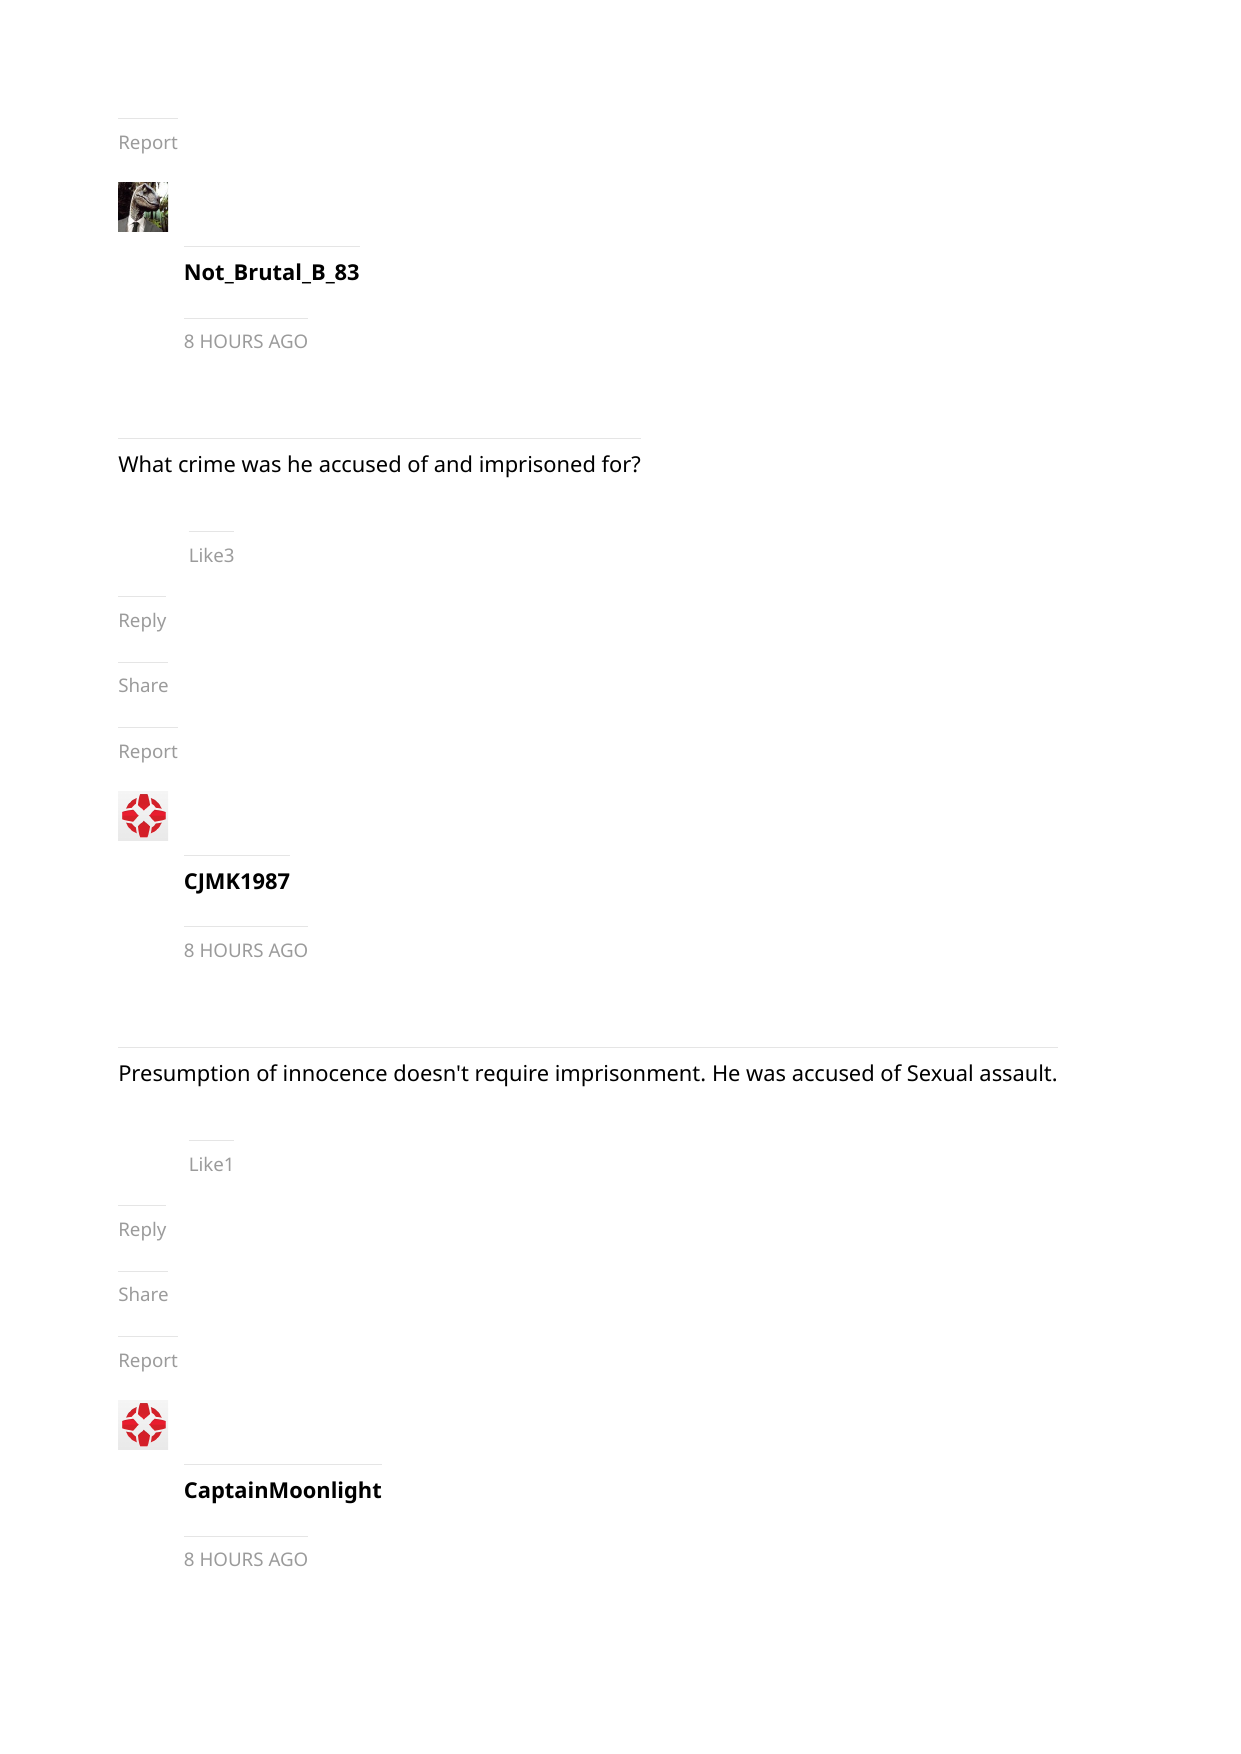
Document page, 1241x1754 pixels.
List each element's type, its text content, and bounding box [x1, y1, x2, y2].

text Report [118, 118, 1122, 155]
text Not_Brutal_B_83 [184, 246, 1114, 286]
picture [118, 1400, 169, 1450]
text 8 HOURS AGO [184, 317, 1117, 354]
picture [118, 791, 169, 841]
text Like3 [188, 531, 1122, 567]
text Report [118, 1336, 1122, 1373]
text CJMK1987 [184, 854, 1114, 895]
text Presumption of innocence doesn't require imprisonment. He was accused of Sexual assault. [118, 1047, 1122, 1087]
picture [118, 182, 169, 232]
text Share [118, 1271, 1122, 1307]
text Reply [118, 1205, 1122, 1242]
text Reply [118, 596, 1122, 633]
text Share [118, 662, 1122, 698]
text Report [118, 727, 1122, 764]
text What crime was he accused of and imprisoned for? [118, 438, 1122, 478]
text 8 HOURS AGO [184, 1536, 1117, 1572]
text Like1 [188, 1140, 1122, 1176]
text CaptainMoonlight [184, 1464, 1114, 1504]
text 8 HOURS AGO [184, 926, 1117, 963]
